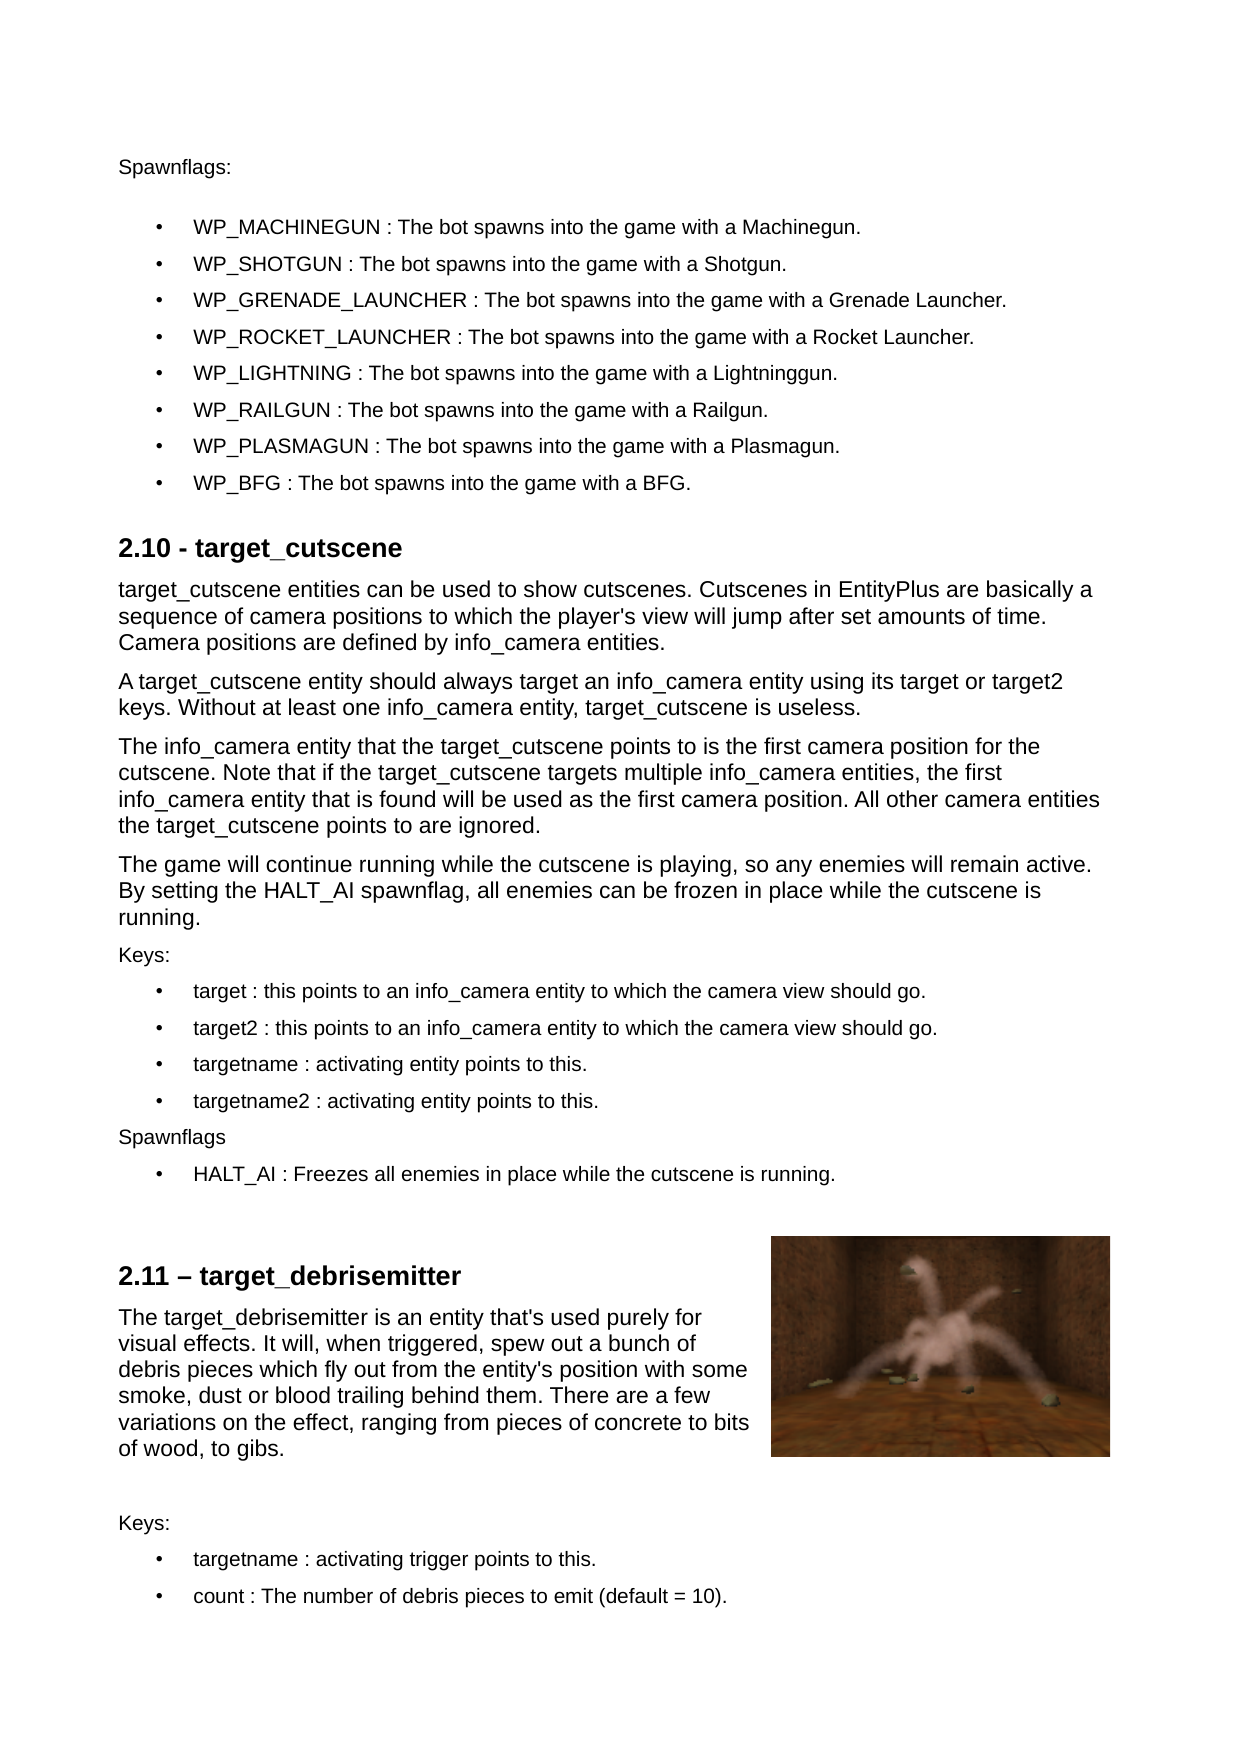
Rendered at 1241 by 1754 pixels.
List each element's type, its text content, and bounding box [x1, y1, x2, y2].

list count : The number of debris pieces to emit (default = 10). [156, 1583, 1122, 1608]
list targetname2 : activating entity points to this. [156, 1089, 1122, 1113]
list WP_ROCKET_LAUNCHER : The bot spawns into the game with a Rocket Launcher. [156, 325, 1122, 349]
text The info_camera entity that the target_cutscene points to is the first camera position for the cutscene. Note that if the target_cutscene targets multiple info_camera entities, the first info_camera entity that is found will be used as the first camera position. All other camera entities the target_cutscene points to are ignored. [118, 733, 1122, 838]
list target : this points to an info_camera entity to which the camera view should go. [156, 979, 1122, 1003]
list WP_BFG : The bot spawns into the game with a BFG. [156, 471, 1122, 495]
list HALT_AI : Freezes all enemies in place while the cutscene is running. [156, 1162, 1122, 1186]
text Keys: [118, 1511, 1122, 1534]
list WP_PLASMAGUN : The bot spawns into the game with a Plasmagun. [156, 434, 1122, 458]
text Spawnflags [118, 1125, 1122, 1149]
list targetname : activating entity points to this. [156, 1052, 1122, 1076]
subtitle 2.11 – target_debrisemitter [118, 1260, 771, 1291]
list WP_LIGHTNING : The bot spawns into the game with a Lightninggun. [156, 361, 1122, 385]
text The game will continue running while the cutscene is playing, so any enemies will remain active. By setting the HALT_AI spawnflag, all enemies can be frozen in place while the cutscene is running. [118, 851, 1122, 930]
text target_cutscene entities can be used to show cutscenes. Cutscenes in EntityPlus are basically a sequence of camera positions to which the player's view will jump after set amounts of time. Camera positions are defined by info_camera entities. [118, 576, 1122, 655]
list WP_GRENADE_LAUNCHER : The bot spawns into the game with a Grenade Launcher. [156, 288, 1122, 312]
list WP_MACHINEGUN : The bot spawns into the game with a Machinegun. [156, 215, 1122, 239]
text A target_cutscene entity should always target an info_camera entity using its target or target2 keys. Without at least one info_camera entity, target_cutscene is useless. [118, 668, 1122, 721]
list target2 : this points to an info_camera entity to which the camera view should go. [156, 1016, 1122, 1039]
text Spawnflags: [118, 154, 1122, 202]
picture [771, 1236, 1110, 1457]
subtitle 2.10 - target_cutscene [118, 532, 1122, 564]
list WP_RAILGUN : The bot spawns into the game with a Railgun. [156, 398, 1122, 422]
list targetname : activating trigger points to this. [156, 1547, 1122, 1571]
text The target_debrisemitter is an entity that's used purely for visual effects. It will, when triggered, spew out a bunch of debris pieces which fly out from the entity's position with some smoke, dust or blood trailing behind them. There are a few variations on the effect, ranging from pieces of concrete to bits of wood, to gibs. [118, 1303, 1122, 1462]
text Keys: [118, 942, 1122, 966]
list WP_SHOTGUN : The bot spawns into the game with a Shotgun. [156, 252, 1122, 276]
